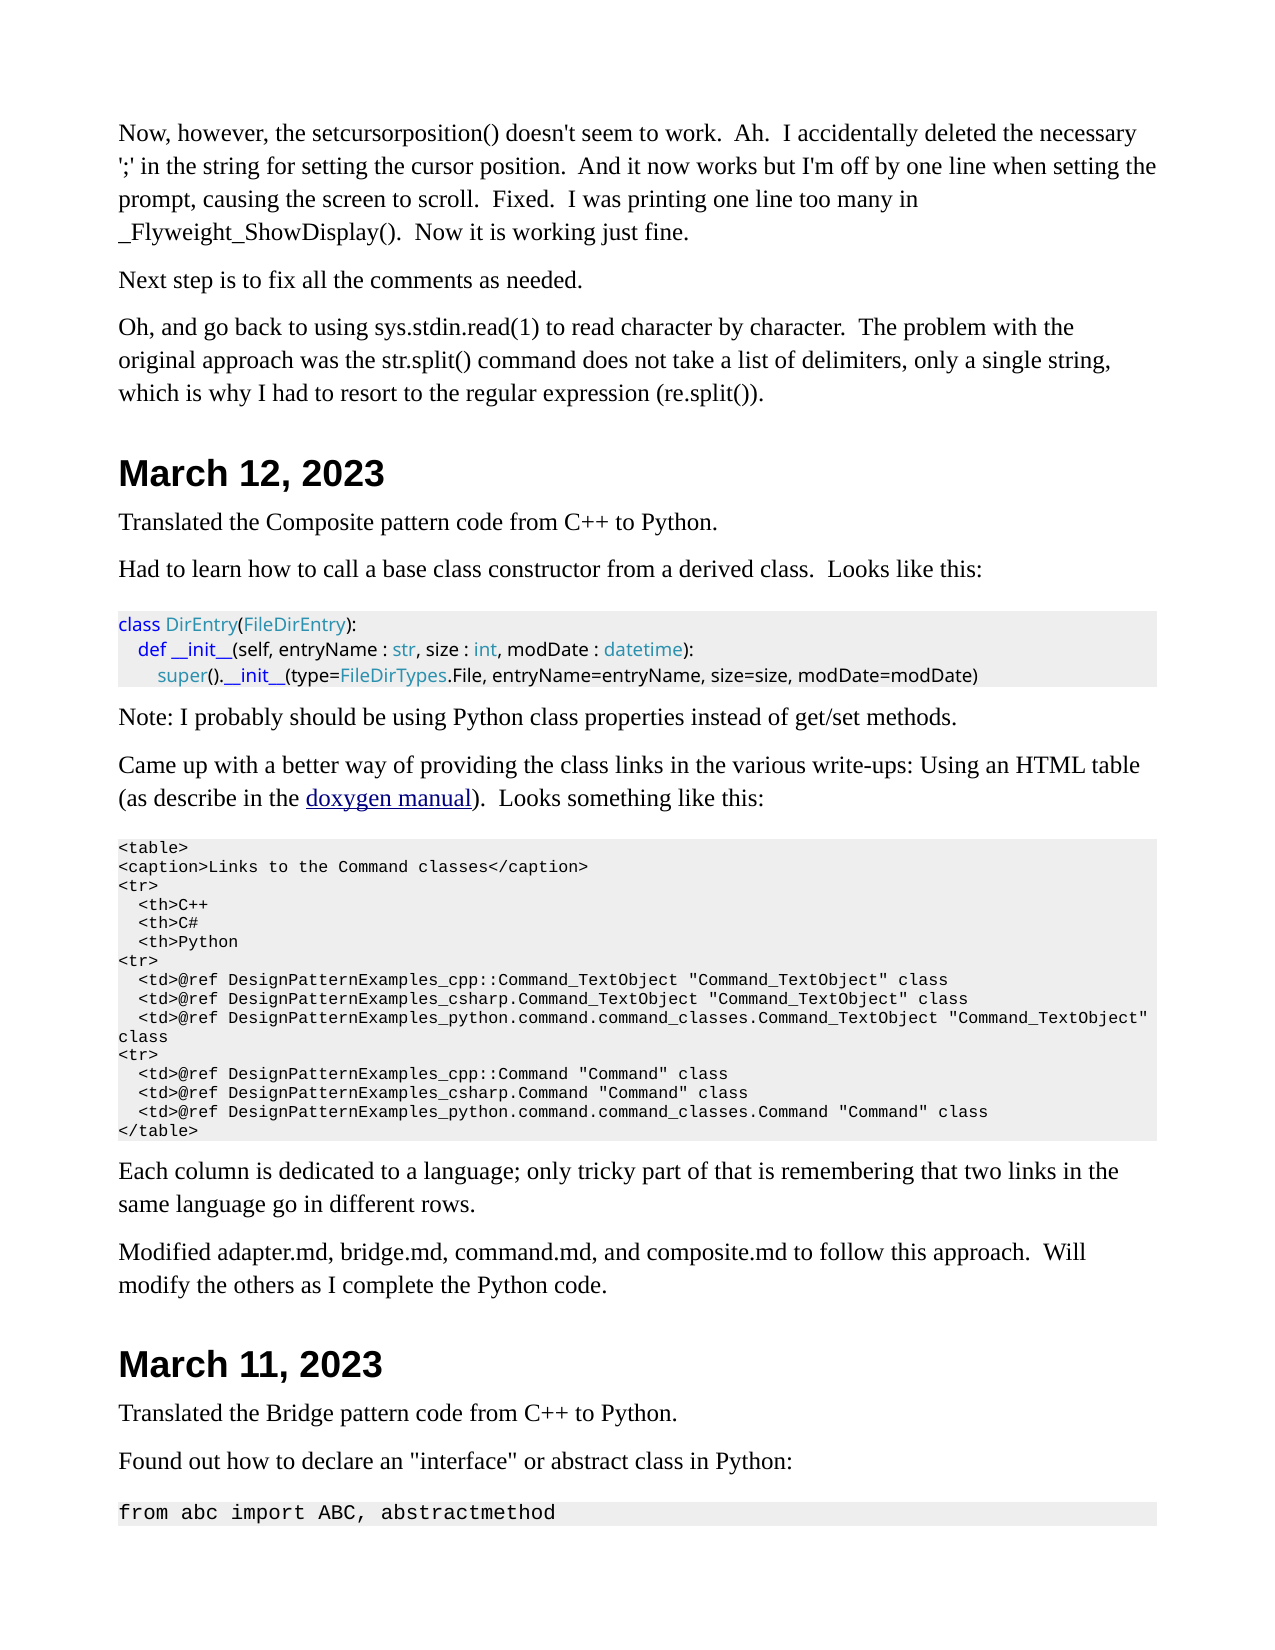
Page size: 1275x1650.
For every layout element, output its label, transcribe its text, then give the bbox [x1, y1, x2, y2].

text super().__init__(type=FileDirTypes.File, entryName=entryName, size=size, modDate=modDate) [118, 662, 1157, 687]
text Had to learn how to call a base class constructor from a derived class. Looks like this: [118, 554, 1157, 583]
text Found out how to declare an "interface" or abstract class in Python: [118, 1446, 1157, 1474]
text <caption>Links to the Command classes</caption> [118, 858, 1157, 877]
text Modified adapter.md, bridge.md, command.md, and composite.md to follow this approach. Will modify the others as I complete the Python code. [118, 1237, 1157, 1299]
subtitle March 11, 2023 [118, 1342, 1157, 1386]
text <td>@ref DesignPatternExamples_csharp.Command "Command" class [118, 1085, 1157, 1103]
text Note: I probably should be using Python class properties instead of get/set methods. [118, 702, 1157, 731]
text <td>@ref DesignPatternExamples_cpp::Command_TextObject "Command_TextObject" class [118, 972, 1157, 990]
text <tr> [118, 1047, 1157, 1066]
text Translated the Composite pattern code from C++ to Python. [118, 507, 1157, 535]
text def __init__(self, entryName : str, size : int, modDate : datetime): [118, 636, 1157, 662]
text <th>Python [118, 934, 1157, 953]
text <td>@ref DesignPatternExamples_python.command.command_classes.Command_TextObject "Command_TextObject" class [118, 1009, 1157, 1047]
text Each column is dedicated to a language; only tricky part of that is remembering that two links in the same language go in different rows. [118, 1156, 1157, 1218]
text <td>@ref DesignPatternExamples_csharp.Command_TextObject "Command_TextObject" class [118, 990, 1157, 1009]
subtitle March 12, 2023 [118, 451, 1157, 494]
text <tr> [118, 953, 1157, 972]
text Translated the Bridge pattern code from C++ to Python. [118, 1398, 1157, 1427]
text Next step is to fix all the comments as needed. [118, 265, 1157, 293]
text class DirEntry(FileDirEntry): [118, 611, 1157, 636]
text Now, however, the setcursorposition() doesn't seem to work. Ah. I accidentally deleted the necessary ';' in the string for setting the cursor position. And it now works but I'm off by one line when setting the prompt, causing the screen to scroll. Fixed. I was printing one line too many in _Flyweight_ShowDisplay(). Now it is working just fine. [118, 118, 1157, 246]
text <td>@ref DesignPatternExamples_python.command.command_classes.Command "Command" class [118, 1103, 1157, 1122]
text from abc import ABC, abstractmethod [118, 1502, 1157, 1526]
text <th>C# [118, 915, 1157, 934]
text </table> [118, 1122, 1157, 1141]
text Oh, and go back to using sys.stdin.read(1) to read character by character. The problem with the original approach was the str.split() command does not take a list of delimiters, only a single string, which is why I had to resort to the regular expression (re.split()). [118, 312, 1157, 407]
text <table> [118, 839, 1157, 858]
text <tr> [118, 877, 1157, 896]
text Came up with a better way of providing the class links in the various write-ups: Using an HTML table (as describe in the doxygen manual). Looks something like this: [118, 750, 1157, 812]
text <th>C++ [118, 896, 1157, 915]
text <td>@ref DesignPatternExamples_cpp::Command "Command" class [118, 1066, 1157, 1085]
